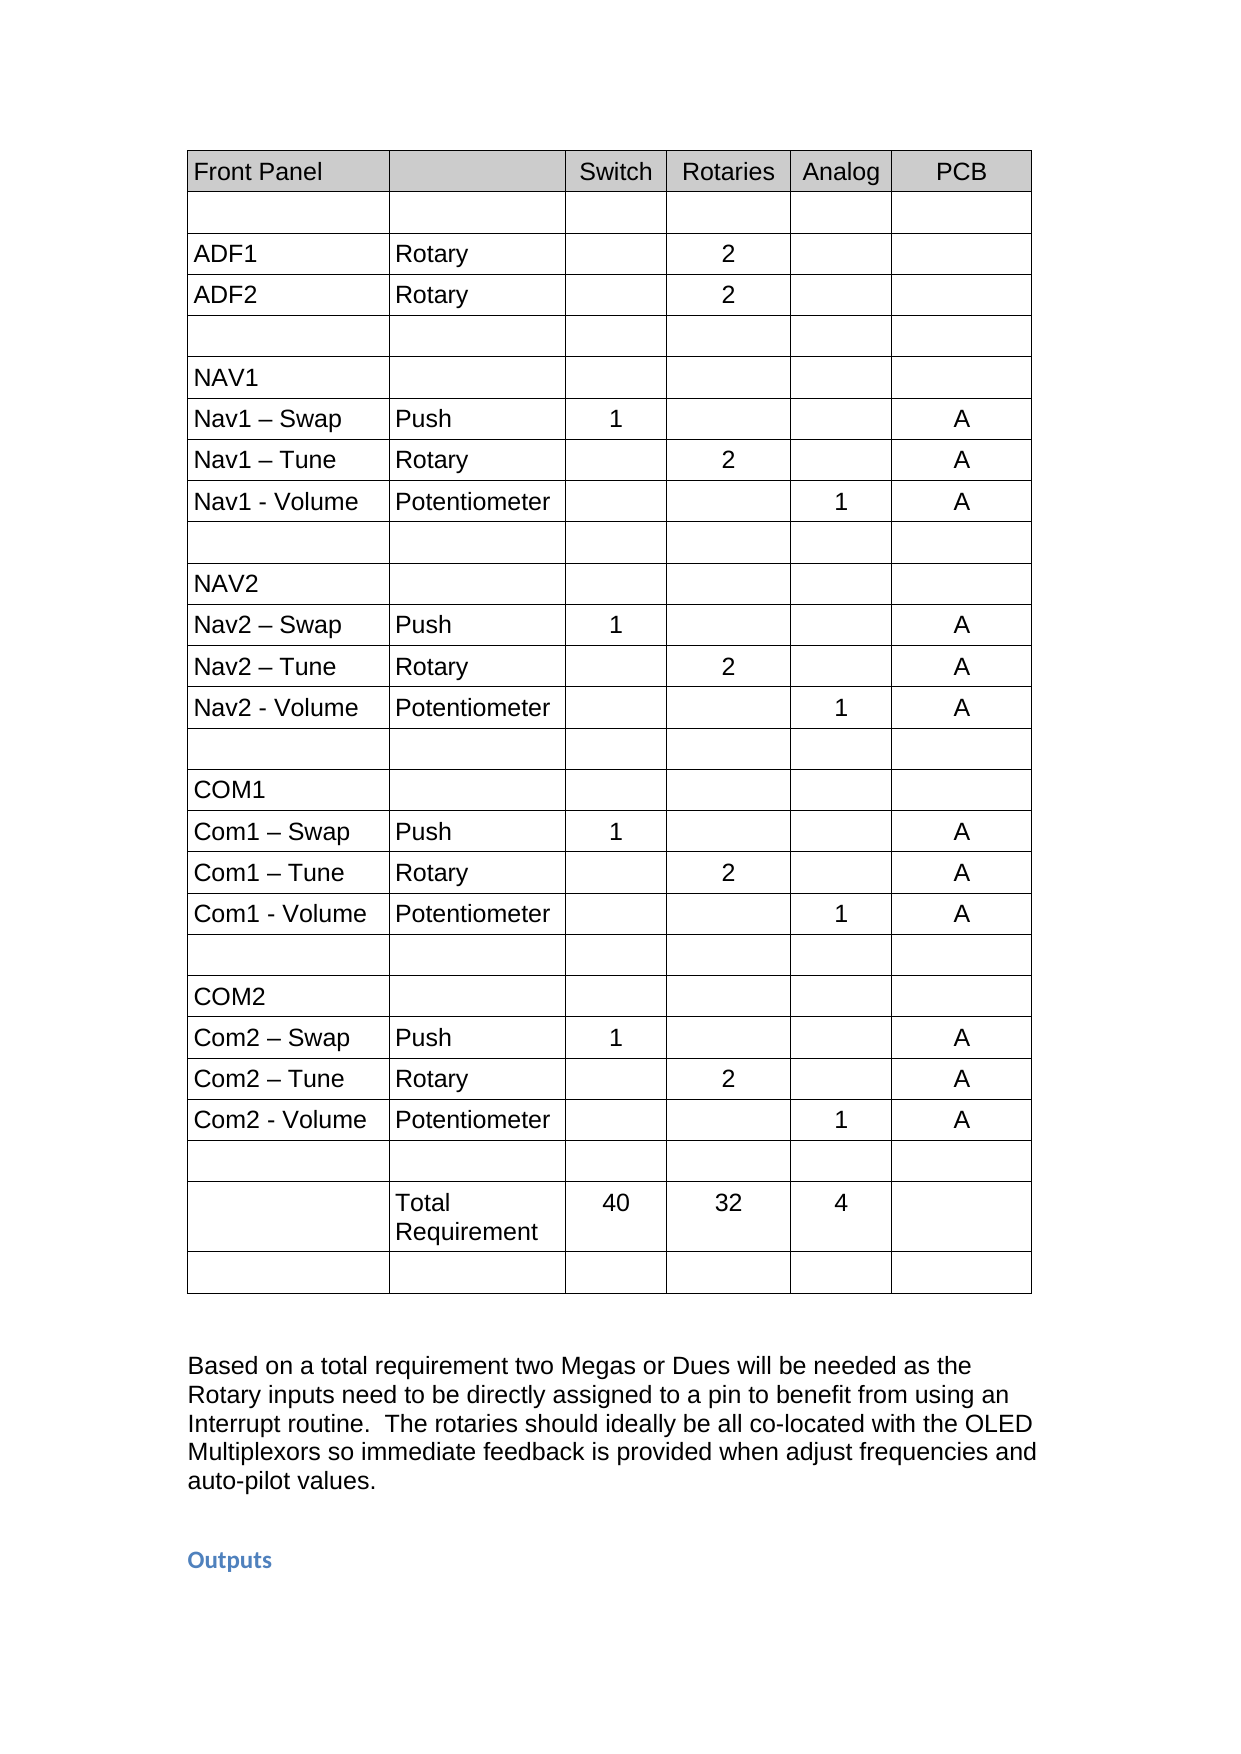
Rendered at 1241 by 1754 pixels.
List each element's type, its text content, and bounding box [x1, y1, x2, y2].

table_cell [892, 192, 1031, 232]
table_cell 4 [791, 1182, 891, 1251]
table_cell [566, 316, 666, 356]
table_cell [667, 605, 790, 645]
table_cell [188, 316, 389, 356]
table_cell [390, 522, 565, 562]
table_cell A [892, 646, 1031, 686]
table_cell [566, 935, 666, 975]
table_cell [667, 399, 790, 439]
table_cell [892, 316, 1031, 356]
table_cell [667, 1100, 790, 1140]
table_cell Rotary [390, 1059, 565, 1099]
table_cell [667, 1141, 790, 1181]
table_cell [667, 1017, 790, 1057]
table_cell 1 [566, 399, 666, 439]
table_cell [566, 440, 666, 480]
table_cell A [892, 811, 1031, 851]
table_cell Potentiometer [390, 481, 565, 521]
table_cell [892, 1141, 1031, 1181]
table_cell Com1 - Volume [188, 894, 389, 934]
table_cell [791, 522, 891, 562]
table_cell 1 [566, 1017, 666, 1057]
table_cell Potentiometer [390, 1100, 565, 1140]
table_header [390, 151, 565, 191]
table_cell Com2 - Volume [188, 1100, 389, 1140]
table_cell Com2 – Tune [188, 1059, 389, 1099]
table_cell [667, 687, 790, 727]
table_cell Com1 – Tune [188, 852, 389, 892]
table_cell [566, 522, 666, 562]
table_cell [566, 234, 666, 274]
table_cell Nav2 – Tune [188, 646, 389, 686]
table_cell A [892, 687, 1031, 727]
table_cell [892, 770, 1031, 810]
table_cell [667, 894, 790, 934]
table_cell [892, 1252, 1031, 1292]
table_cell [791, 646, 891, 686]
table_cell ADF2 [188, 275, 389, 315]
table_cell A [892, 440, 1031, 480]
table_cell [390, 976, 565, 1016]
table_header Switch [566, 151, 666, 191]
table_cell A [892, 894, 1031, 934]
table_cell 32 [667, 1182, 790, 1251]
table_cell Nav1 – Tune [188, 440, 389, 480]
table_cell [390, 192, 565, 232]
table_cell [667, 192, 790, 232]
table_cell Rotary [390, 852, 565, 892]
table_cell 1 [791, 894, 891, 934]
table_cell [791, 399, 891, 439]
table_cell [188, 1252, 389, 1292]
table_cell 2 [667, 1059, 790, 1099]
table_cell [892, 522, 1031, 562]
table_cell Push [390, 605, 565, 645]
table_cell 1 [566, 811, 666, 851]
table_cell [566, 976, 666, 1016]
table_cell [188, 192, 389, 232]
table_cell Rotary [390, 646, 565, 686]
table_cell A [892, 852, 1031, 892]
table_cell ADF1 [188, 234, 389, 274]
table_cell [667, 522, 790, 562]
table_cell [791, 316, 891, 356]
table_cell A [892, 1100, 1031, 1140]
table_cell 2 [667, 646, 790, 686]
table_cell A [892, 605, 1031, 645]
table_cell NAV2 [188, 564, 389, 604]
table_cell [390, 357, 565, 397]
table_cell 1 [791, 1100, 891, 1140]
table_cell Com2 – Swap [188, 1017, 389, 1057]
table_cell [390, 729, 565, 769]
table_cell [566, 687, 666, 727]
table_cell [892, 234, 1031, 274]
table_cell [791, 192, 891, 232]
table_cell Rotary [390, 234, 565, 274]
table_cell [566, 894, 666, 934]
table_header Analog [791, 151, 891, 191]
table_cell 40 [566, 1182, 666, 1251]
table_header Front Panel [188, 151, 389, 191]
table_cell NAV1 [188, 357, 389, 397]
table_cell [791, 1141, 891, 1181]
table_cell [188, 1141, 389, 1181]
table_cell [892, 357, 1031, 397]
table_cell Nav1 - Volume [188, 481, 389, 521]
table_cell Potentiometer [390, 894, 565, 934]
table_cell 2 [667, 234, 790, 274]
table_cell [892, 1182, 1031, 1251]
table_cell [566, 357, 666, 397]
table_header PCB [892, 151, 1031, 191]
table_cell [566, 770, 666, 810]
table_cell Nav2 – Swap [188, 605, 389, 645]
text Based on a total requirement two Megas or Dues will be needed as the Rotary inputs need to be directly assigned to a pin to benefit from using an Interrupt routine. The rotaries should ideally be all co-located with the OLED Multiplexors so immediate feedback is provided when adjust frequencies and auto-pilot values. [187, 1351, 1053, 1495]
subtitle Outputs [187, 1544, 1053, 1575]
table_cell [566, 729, 666, 769]
table_cell Com1 – Swap [188, 811, 389, 851]
table_cell 1 [791, 481, 891, 521]
table_cell [791, 852, 891, 892]
table_cell [566, 646, 666, 686]
table_cell [188, 935, 389, 975]
table_cell 1 [566, 605, 666, 645]
table_cell A [892, 1059, 1031, 1099]
table_cell [667, 316, 790, 356]
table_cell [667, 357, 790, 397]
table_cell [892, 935, 1031, 975]
table_cell [791, 729, 891, 769]
table_cell [791, 234, 891, 274]
table_cell [566, 852, 666, 892]
table_cell [566, 1141, 666, 1181]
table_cell [892, 275, 1031, 315]
table_cell 1 [791, 687, 891, 727]
table_cell [667, 564, 790, 604]
table_cell A [892, 1017, 1031, 1057]
table_cell [791, 1252, 891, 1292]
table_cell 2 [667, 275, 790, 315]
table_cell [892, 564, 1031, 604]
table_cell [892, 976, 1031, 1016]
table_cell [566, 1059, 666, 1099]
table_cell [791, 357, 891, 397]
table_cell [667, 729, 790, 769]
table_cell Push [390, 1017, 565, 1057]
table_cell 2 [667, 852, 790, 892]
table_cell [791, 275, 891, 315]
table_cell 2 [667, 440, 790, 480]
table_header Rotaries [667, 151, 790, 191]
table_cell [667, 811, 790, 851]
table_cell [667, 481, 790, 521]
table_cell COM2 [188, 976, 389, 1016]
table_cell [390, 935, 565, 975]
table_cell [566, 192, 666, 232]
table_cell [791, 811, 891, 851]
table_cell Push [390, 811, 565, 851]
table_cell [390, 1252, 565, 1292]
table_cell [791, 976, 891, 1016]
table_cell [566, 564, 666, 604]
table_cell A [892, 481, 1031, 521]
table_cell [791, 1059, 891, 1099]
table_cell Nav2 - Volume [188, 687, 389, 727]
table_cell COM1 [188, 770, 389, 810]
table_cell Push [390, 399, 565, 439]
table_cell [791, 440, 891, 480]
table_cell Rotary [390, 440, 565, 480]
table_cell [566, 1100, 666, 1140]
table_cell [791, 1017, 891, 1057]
table_cell Total Requirement [390, 1182, 565, 1251]
table_cell [188, 1182, 389, 1251]
table_cell Nav1 – Swap [188, 399, 389, 439]
table_cell [791, 935, 891, 975]
table_cell [390, 564, 565, 604]
table_cell [892, 729, 1031, 769]
table_cell [667, 935, 790, 975]
table_cell A [892, 399, 1031, 439]
table_cell [566, 1252, 666, 1292]
table_cell [667, 1252, 790, 1292]
table_cell Rotary [390, 275, 565, 315]
table_cell [667, 770, 790, 810]
table_cell [188, 522, 389, 562]
table_cell [390, 316, 565, 356]
table_cell [390, 770, 565, 810]
table_cell Potentiometer [390, 687, 565, 727]
table_cell [390, 1141, 565, 1181]
table_cell [566, 275, 666, 315]
table_cell [791, 605, 891, 645]
table_cell [188, 729, 389, 769]
table_cell [566, 481, 666, 521]
table_cell [667, 976, 790, 1016]
table_cell [791, 770, 891, 810]
table_cell [791, 564, 891, 604]
